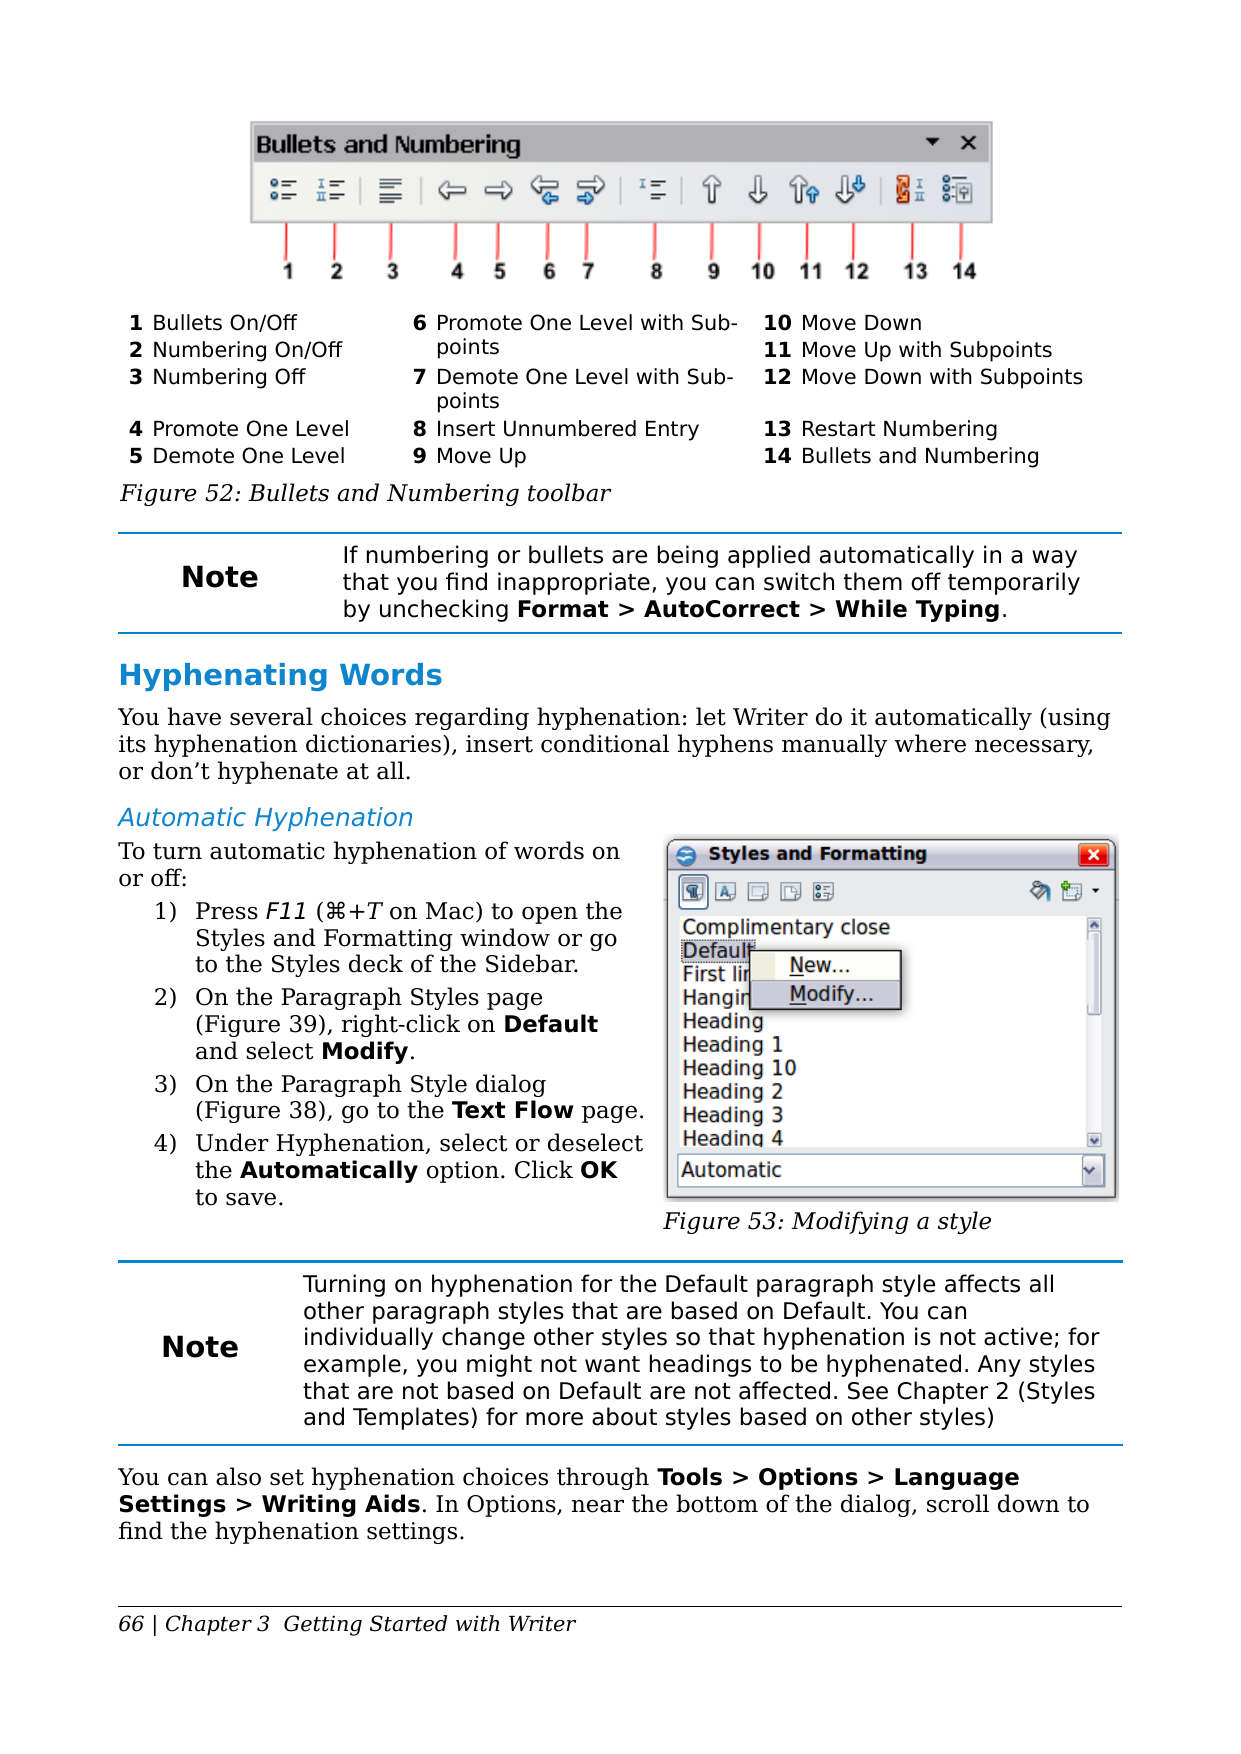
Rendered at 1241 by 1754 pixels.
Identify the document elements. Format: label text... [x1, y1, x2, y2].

list Press F11 (z+T on Mac) to open the Styles and Formatting window or go to the Styles deck of the Sidebar. [177, 898, 663, 978]
list Under Hyphenation, select or deselect the Automatically option. Click OK to save. [177, 1130, 663, 1210]
table_cell 8 [397, 414, 430, 441]
table_cell 7 [397, 362, 430, 414]
table_cell 9 [397, 441, 430, 468]
table_cell 14 [753, 441, 795, 468]
table_cell 12 [753, 362, 795, 414]
table_cell Move Up [430, 441, 752, 468]
subtitle Automatic Hyphenation [118, 803, 1122, 832]
table_cell Numbering On/Off [146, 335, 397, 362]
table_header Note [118, 534, 321, 632]
list [663, 1202, 1119, 1208]
table_cell 4 [120, 414, 146, 441]
table_cell Numbering Off [146, 362, 397, 414]
table_header 10 [753, 308, 795, 335]
table_cell Move Up with Subpoints [795, 335, 1120, 362]
table_header Promote One Level with Sub-points [430, 308, 752, 362]
table_cell Move Down with Subpoints [795, 362, 1120, 414]
table_cell 11 [753, 335, 795, 362]
table_header 6 [397, 308, 430, 362]
table_header Bullets On/Off [146, 308, 397, 335]
table_cell Promote One Level [146, 414, 397, 441]
table_header Turning on hyphenation for the Default paragraph style affects all other paragraph styles that are based on Default. You can individually change other styles so that hyphenation is not active; for example, you might not want headings to be hyphenated. Any styles that are not based on Default are not affected. See Chapter 2 (Styles and Templates) for more about styles based on other styles) [281, 1263, 1122, 1444]
list On the Paragraph Style dialog (Figure 4), go to the Text Flow page. [177, 1071, 663, 1124]
subtitle Hyphenating Words [118, 658, 1122, 692]
text You can also set hyphenation choices through Tools > Options > Language Settings > Writing Aids. In Options, near the bottom of the dialog, scroll down to find the hyphenation settings. [118, 1464, 1122, 1545]
picture [663, 834, 1120, 1202]
list On the Paragraph Styles page (Figure 5), right-click on Default and select Modify. [177, 984, 663, 1064]
text Figure 19: Modifying a style [663, 1208, 1119, 1235]
table_cell 2 [120, 335, 146, 362]
table_cell Insert Unnumbered Entry [430, 414, 752, 441]
table_cell Bullets and Numbering [795, 441, 1120, 468]
table_header If numbering or bullets are being applied automatically in a way that you find inappropriate, you can switch them off temporarily by unchecking Format > AutoCorrect > While Typing. [321, 534, 1122, 632]
list You have several choices regarding hyphenation: let Writer do it automatically (using its hyphenation dictionaries), insert conditional hyphens manually where necessary, or don’t hyphenate at all. [118, 704, 1122, 784]
table_header Note [118, 1263, 281, 1444]
text Figure 18: Bullets and Numbering toolbar [120, 480, 1120, 507]
table_cell Demote One Level [146, 441, 397, 468]
table_header 1 [120, 308, 146, 335]
table_cell 13 [753, 414, 795, 441]
table_cell 5 [120, 441, 146, 468]
picture [247, 118, 993, 296]
table_cell Restart Numbering [795, 414, 1120, 441]
table_cell 3 [120, 362, 146, 414]
table_cell Demote One Level with Sub-points [430, 362, 752, 414]
list To turn automatic hyphenation of words on or off: [118, 838, 663, 892]
table_header Move Down [795, 308, 1120, 335]
